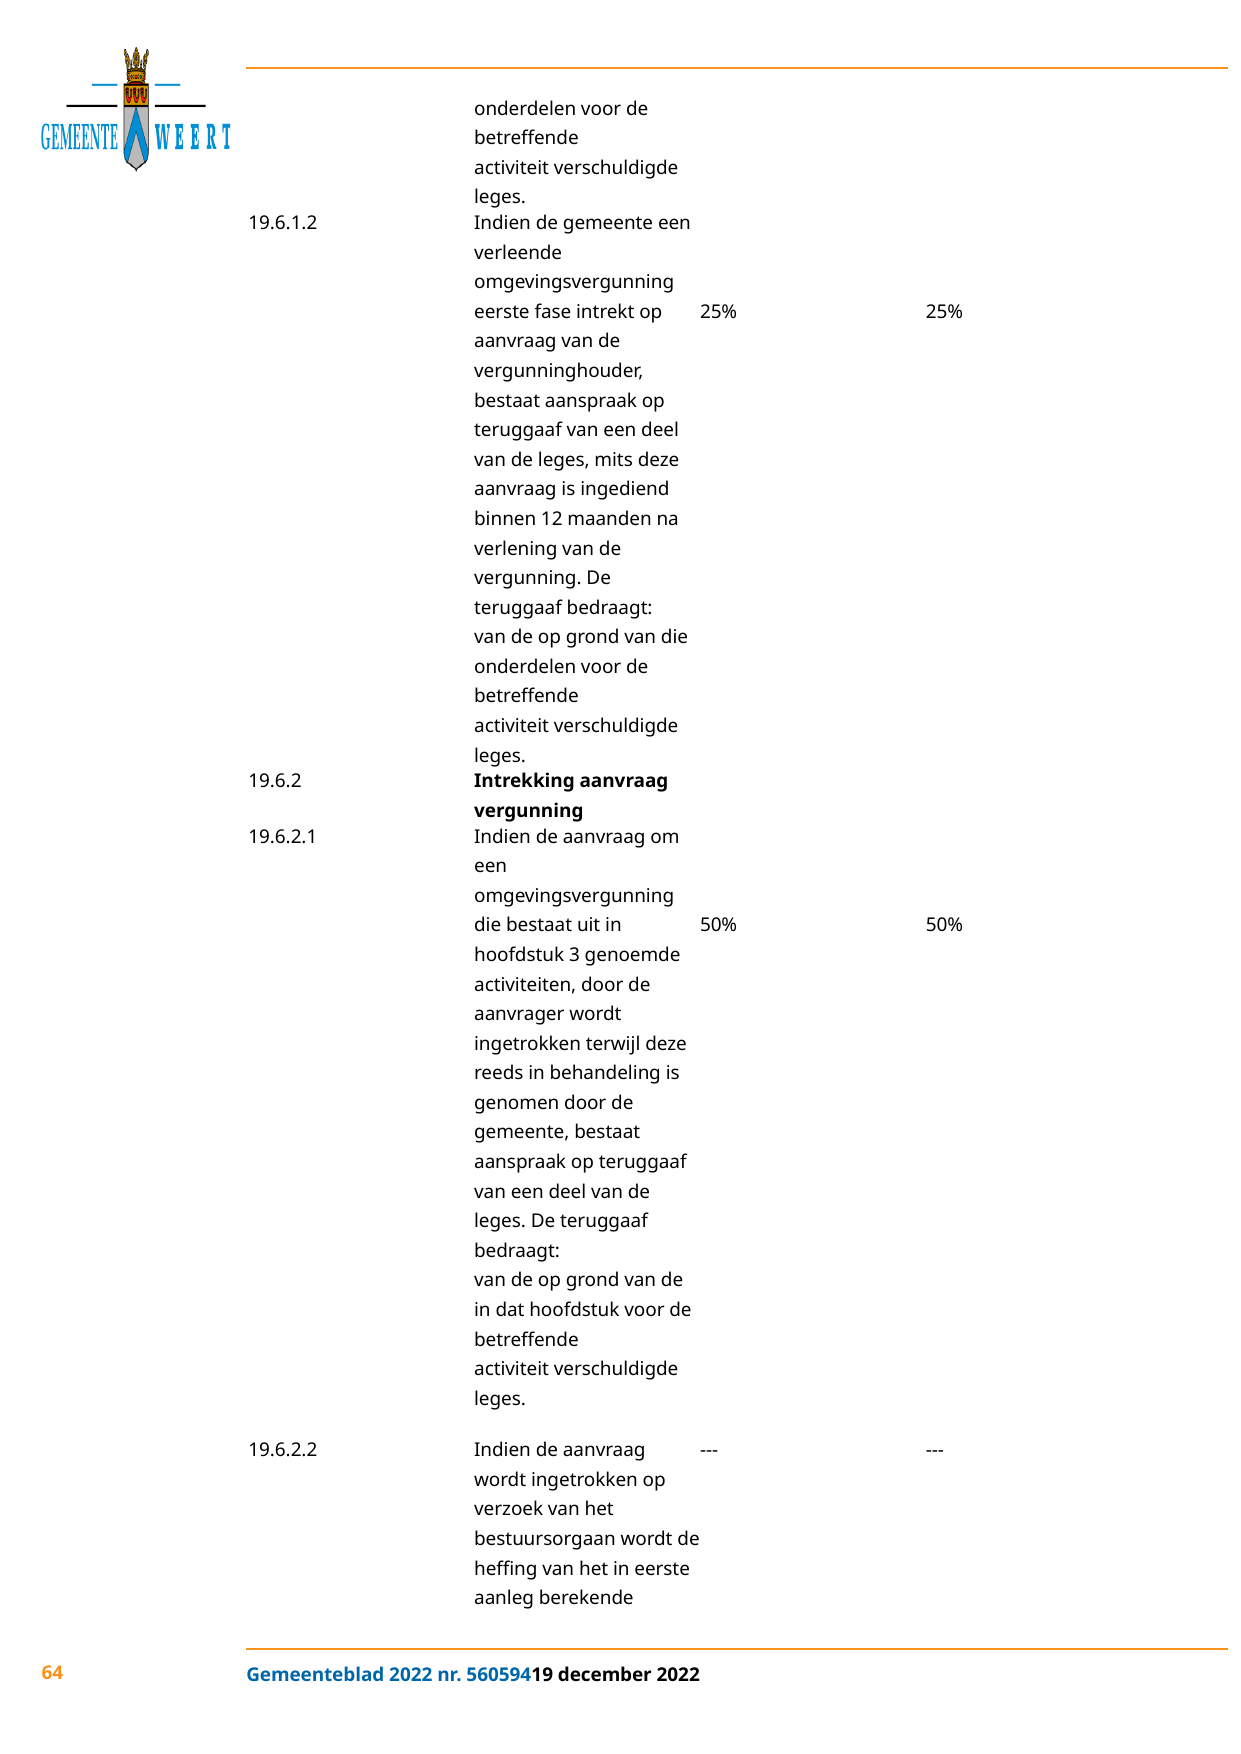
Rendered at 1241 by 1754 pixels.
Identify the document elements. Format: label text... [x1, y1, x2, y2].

table_cell Indien de aanvraag om een omgevingsvergunning die bestaat uit in hoofdstuk 3 genoemde activiteiten, door de aanvrager wordt ingetrokken terwijl deze reeds in behandeling is genomen door de gemeente, bestaat aanspraak op teruggaaf van een deel van de leges. De teruggaaf bedraagt: van de op grond van de in dat hoofdstuk voor de betreffende activiteit verschuldigde leges. [474, 823, 700, 1411]
picture [41, 47, 231, 172]
table_cell [700, 95, 926, 209]
table_cell 50% [926, 823, 1152, 1411]
table_cell Indien de gemeente een verleende omgevingsvergunning eerste fase intrekt op aanvraag van de vergunninghouder, bestaat aanspraak op teruggaaf van een deel van de leges, mits deze aanvraag is ingediend binnen 12 maanden na verlening van de vergunning. De teruggaaf bedraagt: van de op grond van die onderdelen voor de betreffende activiteit verschuldigde leges. [474, 209, 700, 767]
table_cell onderdelen voor de betreffende activiteit verschuldigde leges. [474, 95, 700, 209]
table_cell Indien de aanvraag wordt ingetrokken op verzoek van het bestuursorgaan wordt de heffing van het in eerste aanleg berekende [474, 1436, 700, 1610]
table_cell 25% [700, 209, 926, 767]
table_cell [926, 768, 1152, 823]
table_cell [248, 95, 474, 209]
table_cell 19.6.2.1 [248, 823, 474, 1411]
table_cell 25% [926, 209, 1152, 767]
table_cell [926, 95, 1152, 209]
table_cell 19.6.2.2 [248, 1436, 474, 1610]
table_cell 19.6.1.2 [248, 209, 474, 767]
table_cell 19.6.2 [248, 768, 474, 823]
table_cell [700, 768, 926, 823]
table_cell --- [700, 1436, 926, 1610]
table_cell [474, 1411, 700, 1436]
table_cell [700, 1411, 926, 1436]
table_cell [248, 1411, 474, 1436]
table_cell Intrekking aanvraag vergunning [474, 768, 700, 823]
table_cell --- [926, 1436, 1152, 1610]
table_cell [926, 1411, 1152, 1436]
table_cell 50% [700, 823, 926, 1411]
